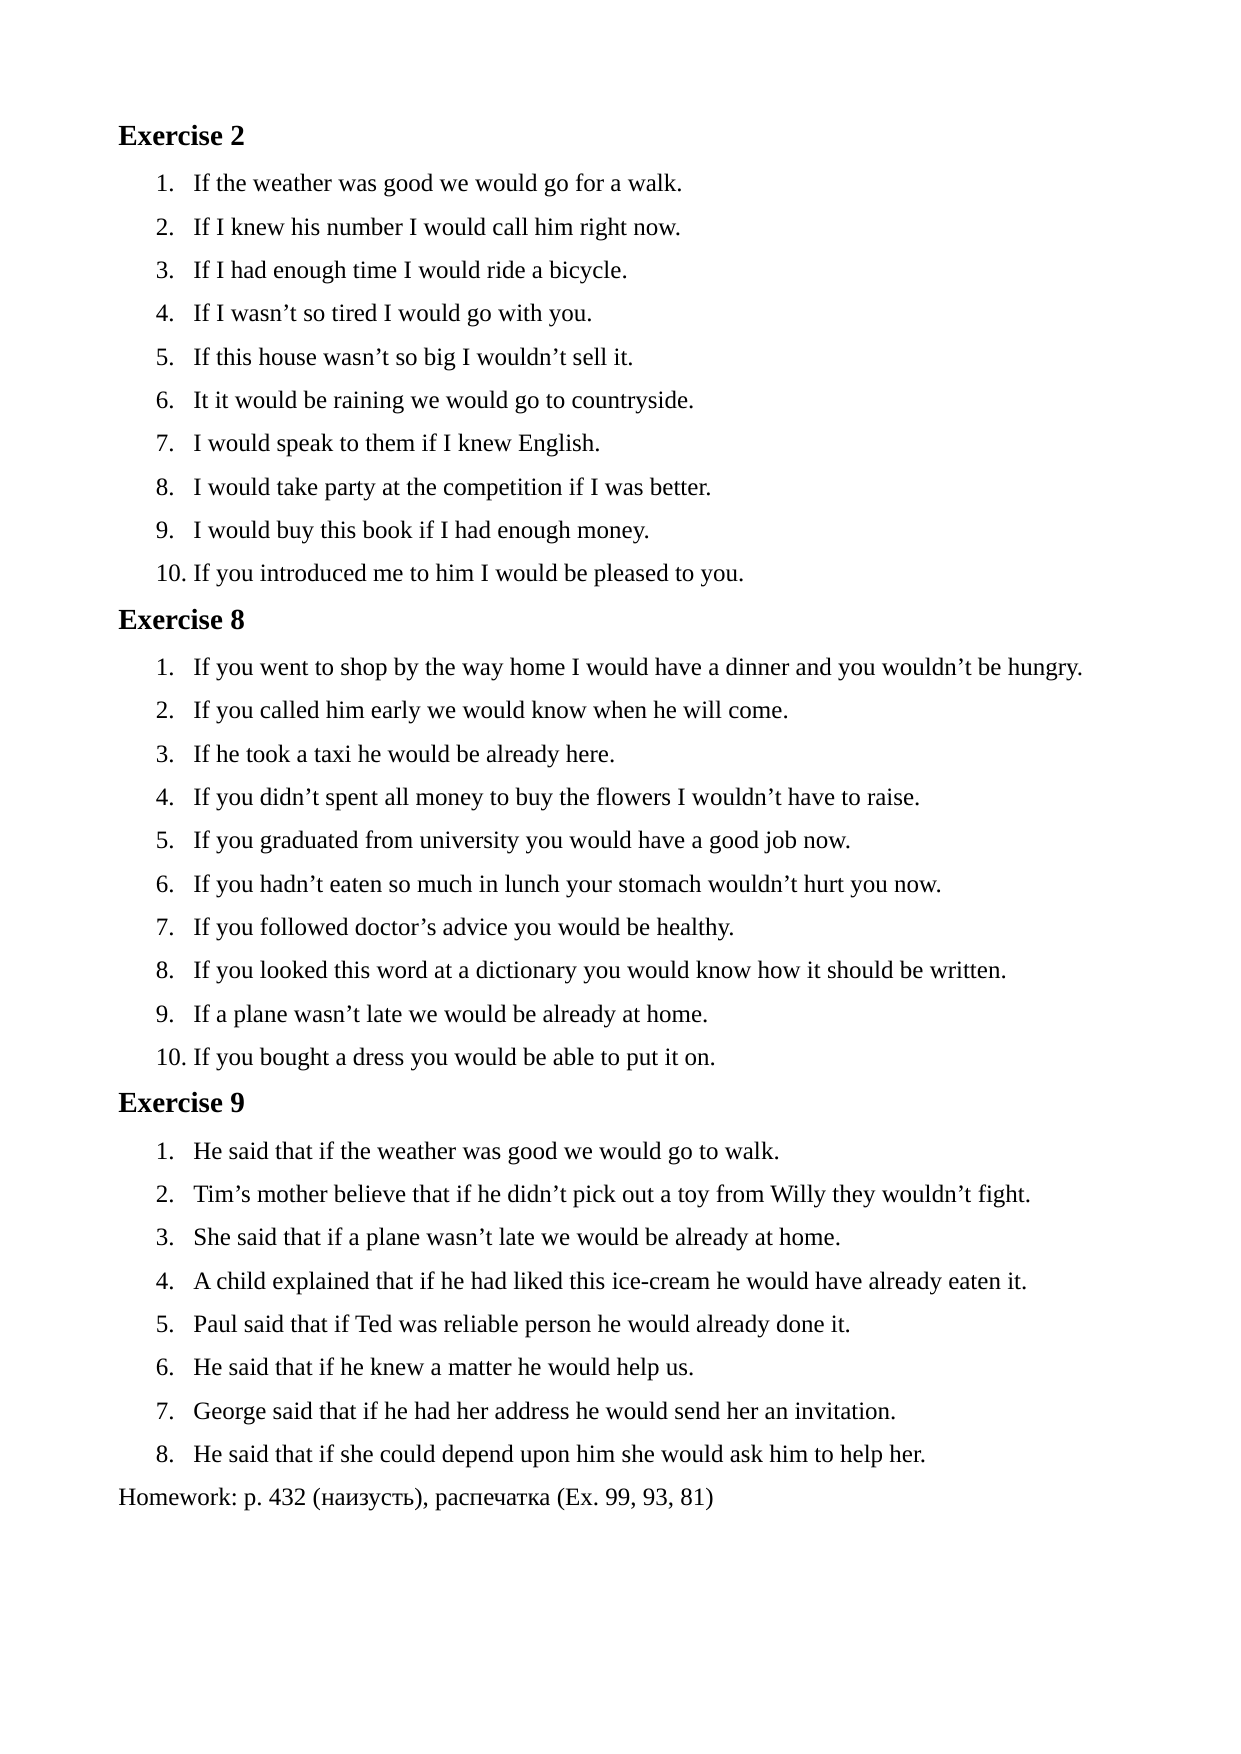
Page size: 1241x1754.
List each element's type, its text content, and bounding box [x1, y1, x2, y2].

list If you called him early we would know when he will come. [156, 695, 1122, 724]
list If you hadn’t eaten so much in lunch your stomach wouldn’t hurt you now. [156, 869, 1122, 897]
list He said that if he knew a matter he would help us. [156, 1352, 1122, 1381]
list If this house wasn’t so big I wouldn’t sell it. [156, 342, 1122, 371]
list If you introduced me to him I would be pleased to you. [156, 558, 1122, 587]
list If you looked this word at a dictionary you would know how it should be written. [156, 955, 1122, 984]
text Homework: p. 432 (наизусть), распечатка (Ex. 99, 93, 81) [118, 1482, 1122, 1511]
list A child explained that if he had liked this ice-cream he would have already eaten it. [156, 1266, 1122, 1294]
list He said that if the weather was good we would go to walk. [156, 1136, 1122, 1164]
list If he took a taxi he would be already here. [156, 739, 1122, 767]
subtitle Exercise 2 [118, 118, 1122, 152]
list If I knew his number I would call him right now. [156, 212, 1122, 241]
list If I had enough time I would ride a bicycle. [156, 255, 1122, 284]
list It it would be raining we would go to countryside. [156, 385, 1122, 414]
list If you bought a dress you would be able to put it on. [156, 1042, 1122, 1071]
list I would take party at the competition if I was better. [156, 472, 1122, 501]
list If a plane wasn’t late we would be already at home. [156, 999, 1122, 1027]
list If the weather was good we would go for a walk. [156, 168, 1122, 197]
subtitle Exercise 9 [118, 1085, 1122, 1119]
list If you didn’t spent all money to buy the flowers I wouldn’t have to raise. [156, 782, 1122, 811]
list I would buy this book if I had enough money. [156, 515, 1122, 544]
list I would speak to them if I knew English. [156, 428, 1122, 457]
list Tim’s mother believe that if he didn’t pick out a toy from Willy they wouldn’t fight. [156, 1179, 1122, 1208]
list She said that if a plane wasn’t late we would be already at home. [156, 1222, 1122, 1251]
list If you followed doctor’s advice you would be healthy. [156, 912, 1122, 941]
list Paul said that if Ted was reliable person he would already done it. [156, 1309, 1122, 1338]
list He said that if she could depend upon him she would ask him to help her. [156, 1439, 1122, 1468]
subtitle Exercise 8 [118, 602, 1122, 635]
list If you went to shop by the way home I would have a dinner and you wouldn’t be hungry. [156, 652, 1122, 681]
list George said that if he had her address he would send her an invitation. [156, 1396, 1122, 1424]
list If you graduated from university you would have a good job now. [156, 825, 1122, 854]
list If I wasn’t so tired I would go with you. [156, 298, 1122, 327]
